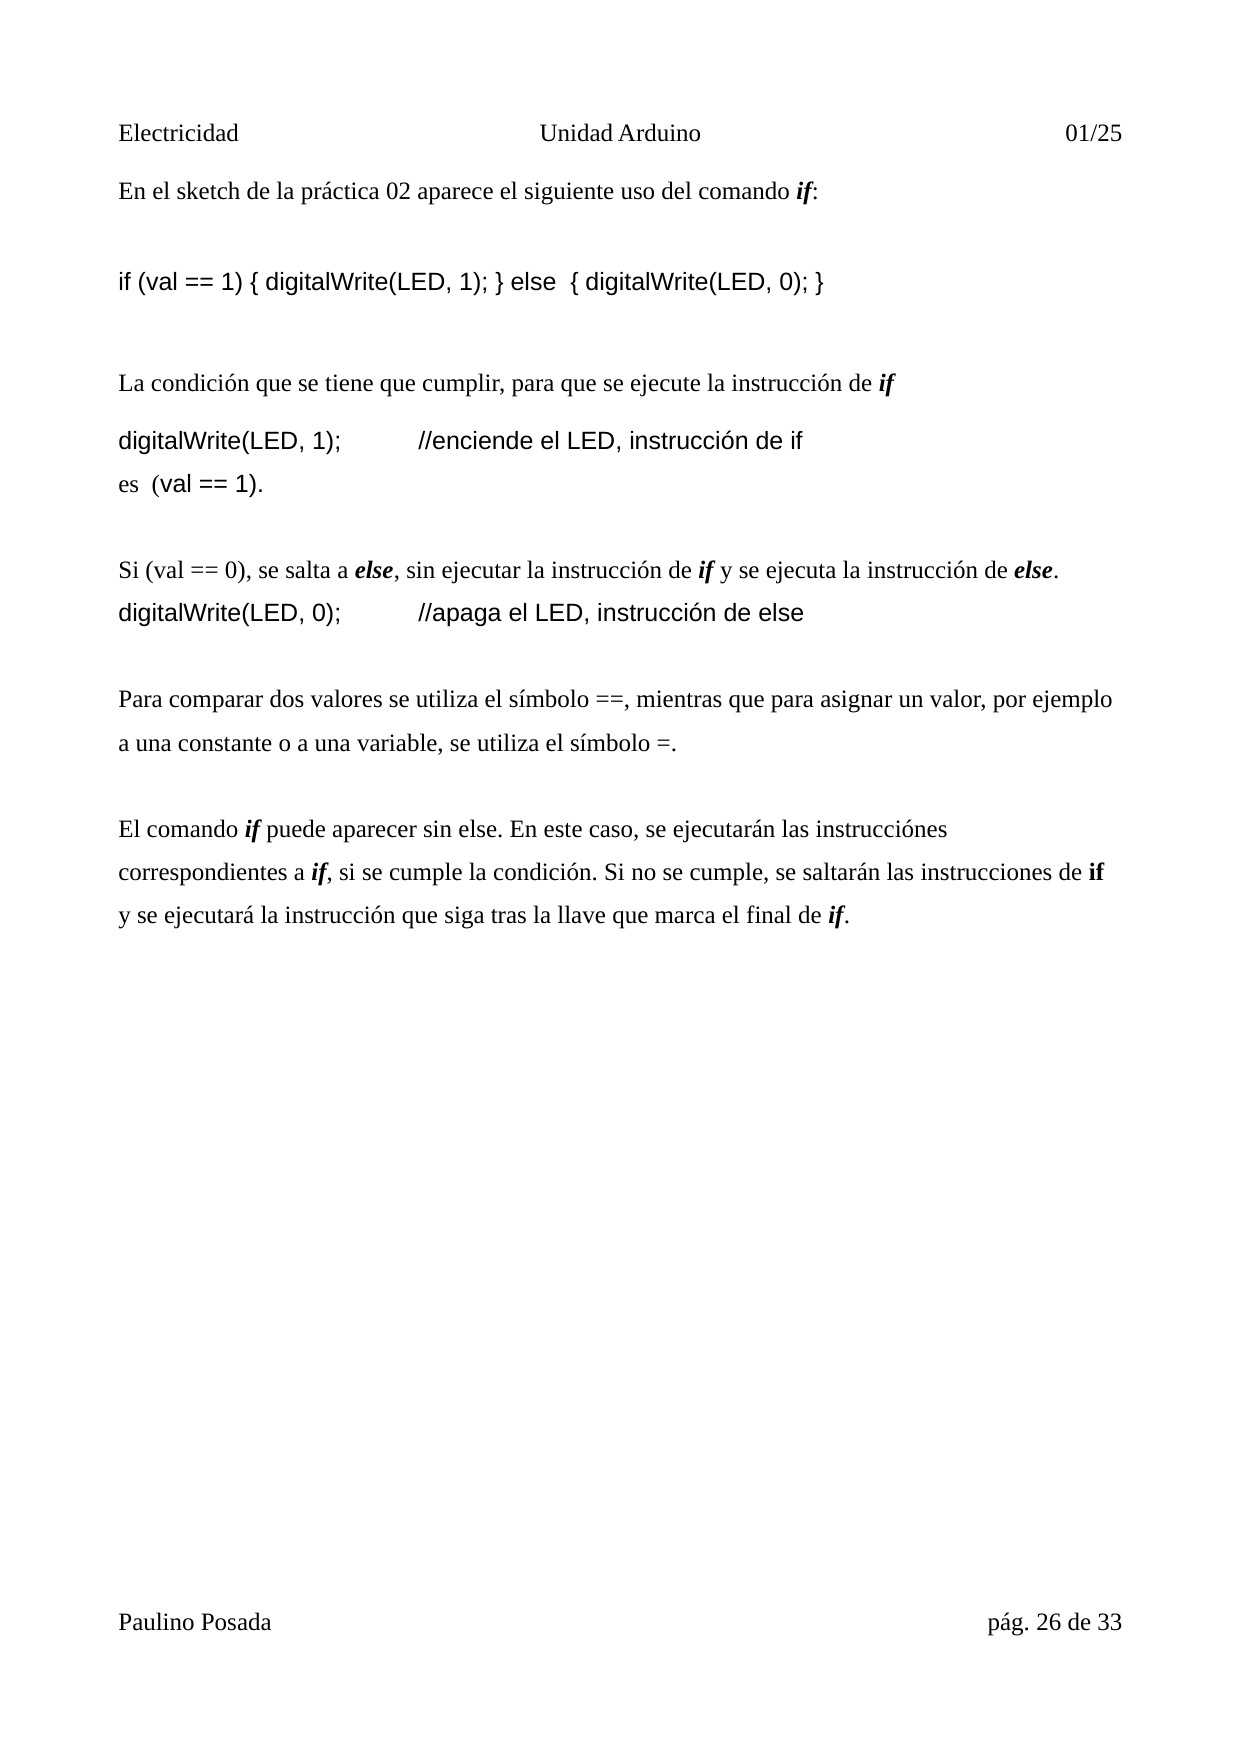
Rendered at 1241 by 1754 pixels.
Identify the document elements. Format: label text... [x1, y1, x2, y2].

text El comando if puede aparecer sin else. En este caso, se ejecutarán las instrucciónes correspondientes a if, si se cumple la condición. Si no se cumple, se saltarán las instrucciones de if y se ejecutará la instrucción que siga tras la llave que marca el final de if. [118, 814, 1122, 929]
text Si (val == 0), se salta a else, sin ejecutar la instrucción de if y se ejecuta la instrucción de else. [118, 555, 1122, 584]
text La condición que se tiene que cumplir, para que se ejecute la instrucción de if [118, 368, 1122, 397]
text if (val == 1) { digitalWrite(LED, 1); } else { digitalWrite(LED, 0); } [118, 267, 1122, 296]
text digitalWrite(LED, 1); //enciende el LED, instrucción de if [118, 426, 1122, 454]
text digitalWrite(LED, 0); //apaga el LED, instrucción de else [118, 598, 1122, 627]
text En el sketch de la práctica 02 aparece el siguiente uso del comando if: [118, 176, 1122, 205]
text Para comparar dos valores se utiliza el símbolo ==, mientras que para asignar un valor, por ejemplo a una constante o a una variable, se utiliza el símbolo =. [118, 684, 1122, 756]
text es (val == 1). [118, 469, 1122, 498]
